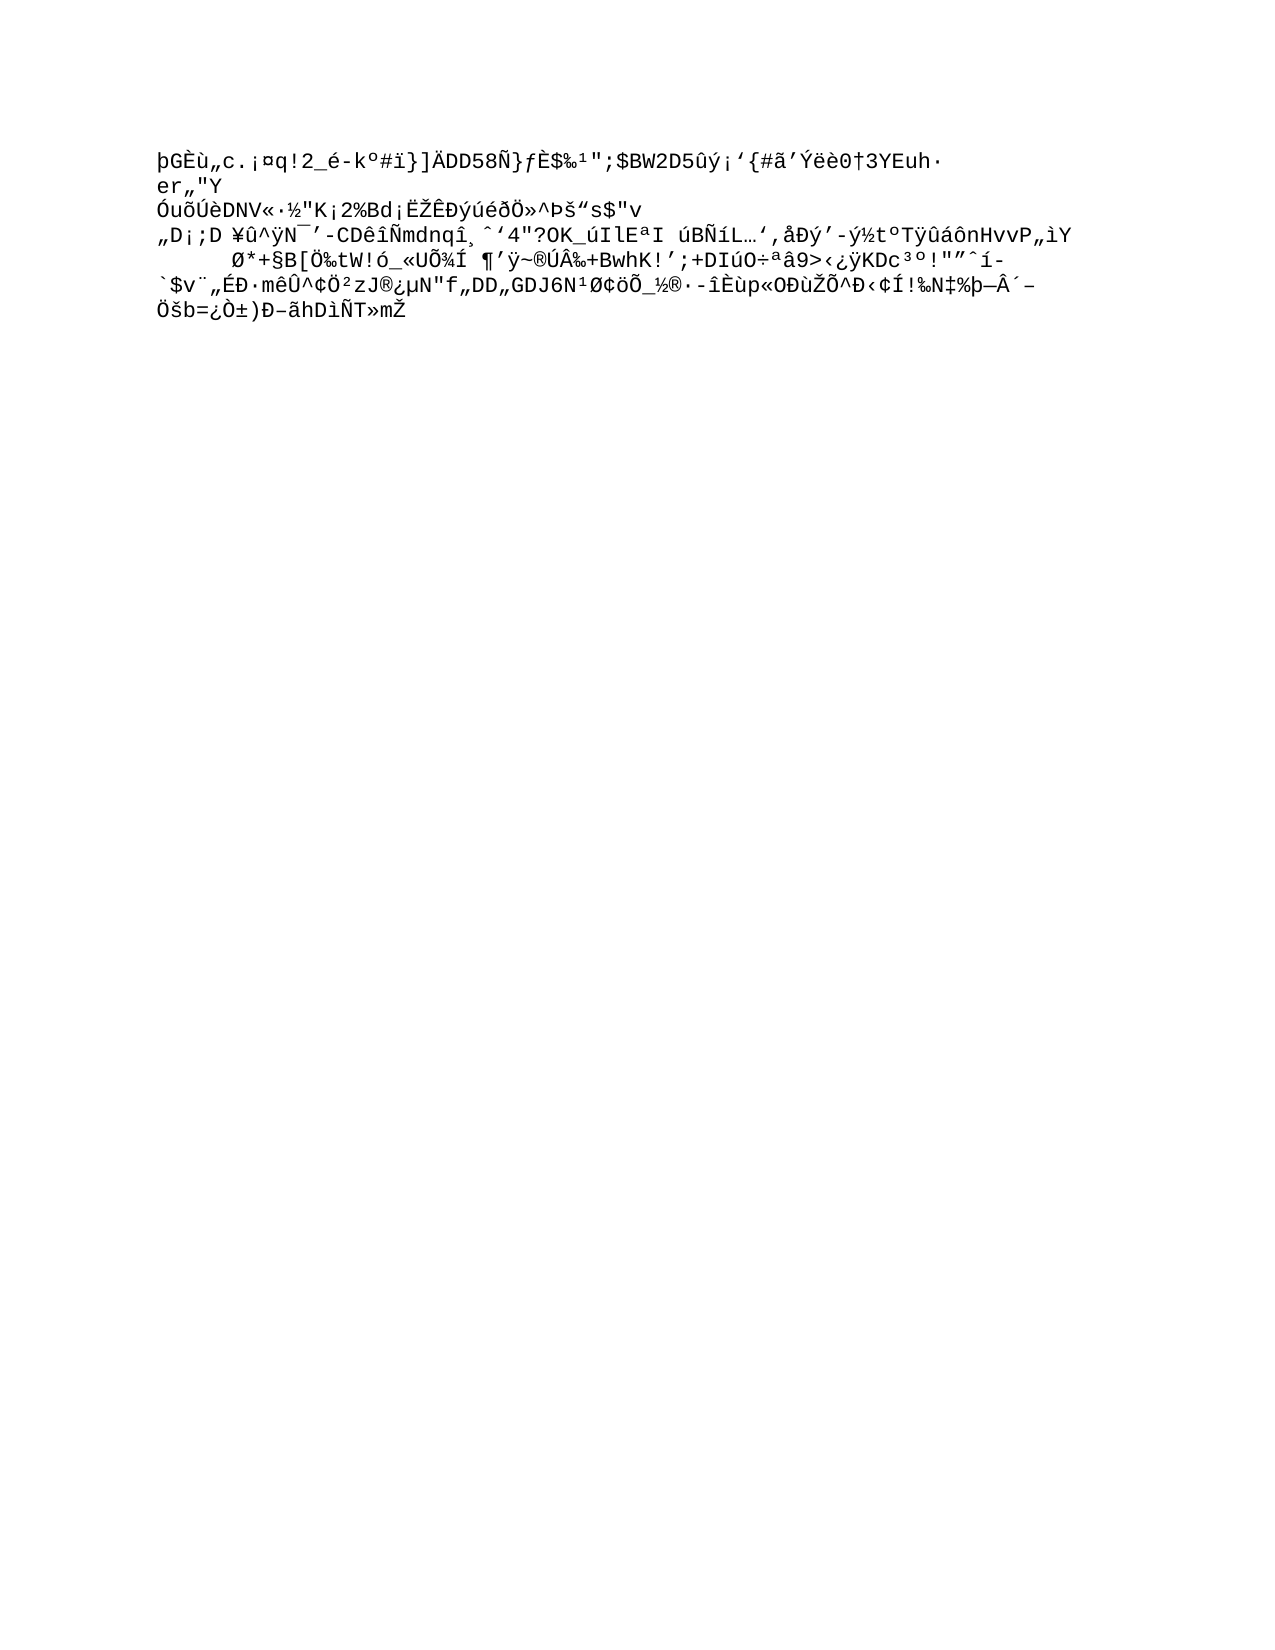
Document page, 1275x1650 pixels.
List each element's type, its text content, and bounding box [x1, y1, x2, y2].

text þGÈù„c.¡¤q!2_é‑kº#ï­}]ÄDD58Ñ}ƒÈ$‰¹";$BW2D5ûý¡­‘{#ã’­Ýëè0†3YEuh· er„"Y [156, 150, 1118, 199]
text „D­¡;D ¥û^ÿN¯’‑CDêîÑmdnqî¸ˆ‘4"?OK_úIlEªI úBÑíL…‘,åÐý’‑ý½tºTÿûáônHvvP„ìY Ø*+§B[Ö‰tW!ó_«UÕ¾Í ¶’ÿ~®ÚÂ‰+BwhK!’;+DIúO÷ªâ9>‹¿ÿKDc³º!"”ˆí-`$v¨„ÉÐ·mêÛ^¢Ö²zJ®¿µN"f„DD„GDJ6N¹Ø¢öÕ_½®·‑îÈùp«OÐùŽÕ^Ð‹¢Í!‰N‡%þ—Â´–Öšb=¿Ò±)Ð–ãhDìÑT»mŽ [156, 224, 1118, 323]
text ÓuõÚèDNV«·½"K¡2%Bd¡ËŽÊÐýúéðÖ»^Þš“s$"v [156, 199, 1118, 224]
